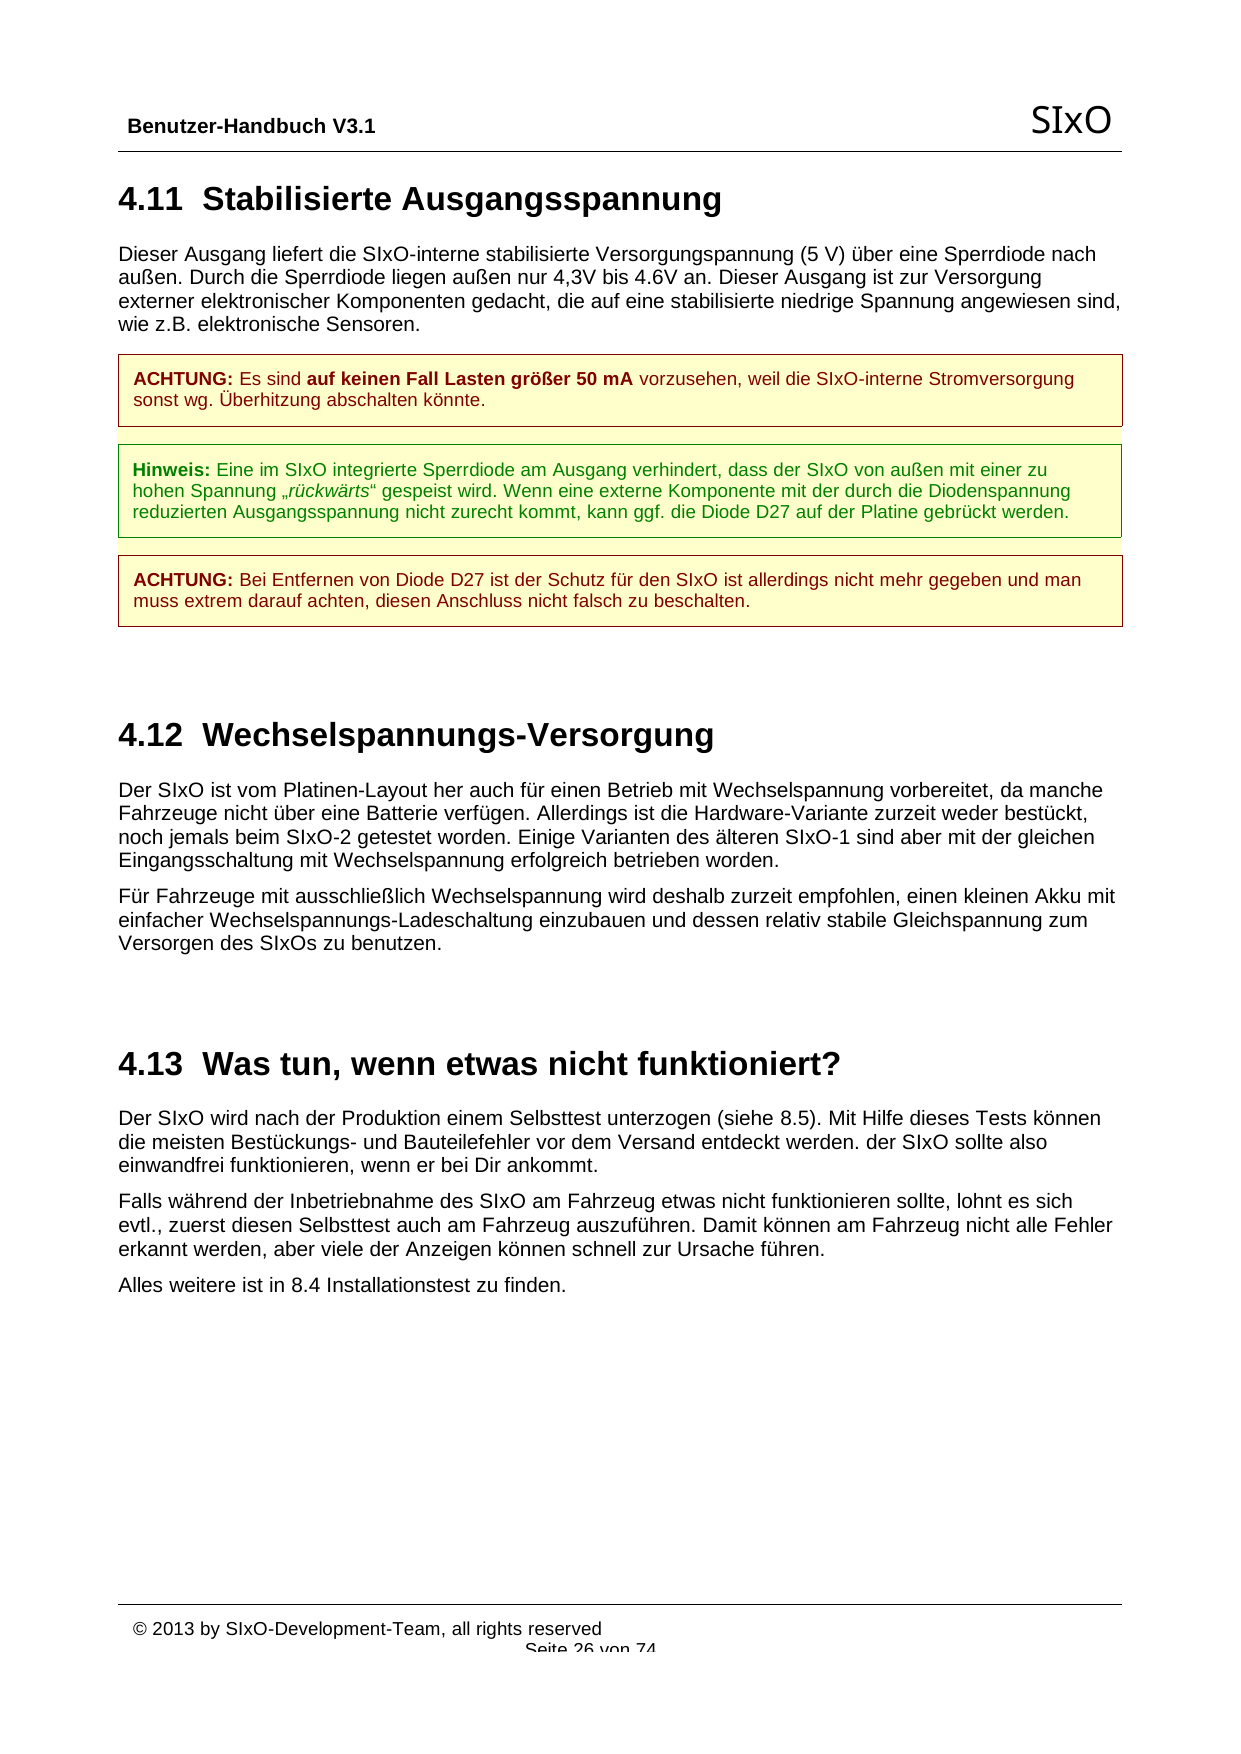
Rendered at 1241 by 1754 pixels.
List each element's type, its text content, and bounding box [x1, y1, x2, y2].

text Hinweis: Eine im SIxO integrierte Sperrdiode am Ausgang verhindert, dass der SIxO von außen mit einer zu hohen Spannung „rückwärts“ gespeist wird. Wenn eine externe Komponente mit der durch die Diodenspannung reduzierten Ausgangsspannung nicht zurecht kommt, kann ggf. die Diode D27 auf der Platine gebrückt werden. [119, 445, 1121, 537]
subtitle Stabilisierte Ausgangsspannung [118, 180, 1122, 218]
text Der SIxO ist vom Platinen-Layout her auch für einen Betrieb mit Wechselspannung vorbereitet, da manche Fahrzeuge nicht über eine Batterie verfügen. Allerdings ist die Hardware-Variante zurzeit weder bestückt, noch jemals beim SIxO-2 getestet worden. Einige Varianten des älteren SIxO-1 sind aber mit der gleichen Eingangsschaltung mit Wechselspannung erfolgreich betrieben worden. [118, 778, 1122, 872]
text Falls während der Inbetriebnahme des SIxO am Fahrzeug etwas nicht funktionieren sollte, lohnt es sich evtl., zuerst diesen Selbsttest auch am Fahrzeug auszuführen. Damit können am Fahrzeug nicht alle Fehler erkannt werden, aber viele der Anzeigen können schnell zur Ursache führen. [118, 1190, 1122, 1261]
text ACHTUNG: Es sind auf keinen Fall Lasten größer 50 mA vorzusehen, weil die SIxO-interne Stromversorgung sonst wg. Überhitzung abschalten könnte. [119, 355, 1122, 426]
text Alles weitere ist in 8.4 Installationstest zu finden. [118, 1273, 1122, 1297]
text ACHTUNG: Bei Entfernen von Diode D27 ist der Schutz für den SIxO ist allerdings nicht mehr gegeben und man muss extrem darauf achten, diesen Anschluss nicht falsch zu beschalten. [119, 556, 1122, 626]
subtitle Wechselspannungs-Versorgung [118, 716, 1122, 754]
text Dieser Ausgang liefert die SIxO-interne stabilisierte Versorgungspannung (5 V) über eine Sperrdiode nach außen. Durch die Sperrdiode liegen außen nur 4,3V bis 4.6V an. Dieser Ausgang ist zur Versorgung externer elektronischer Komponenten gedacht, die auf eine stabilisierte niedrige Spannung angewiesen sind, wie z.B. elektronische Sensoren. [118, 242, 1122, 336]
subtitle Was tun, wenn etwas nicht funktioniert? [118, 1045, 1122, 1083]
text Für Fahrzeuge mit ausschließlich Wechselspannung wird deshalb zurzeit empfohlen, einen kleinen Akku mit einfacher Wechselspannungs-Ladeschaltung einzubauen und dessen relativ stabile Gleichspannung zum Versorgen des SIxOs zu benutzen. [118, 885, 1122, 955]
text Der SIxO wird nach der Produktion einem Selbsttest unterzogen (siehe 8.5). Mit Hilfe dieses Tests können die meisten Bestückungs- und Bauteilefehler vor dem Versand entdeckt werden. der SIxO sollte also einwandfrei funktionieren, wenn er bei Dir ankommt. [118, 1107, 1122, 1177]
